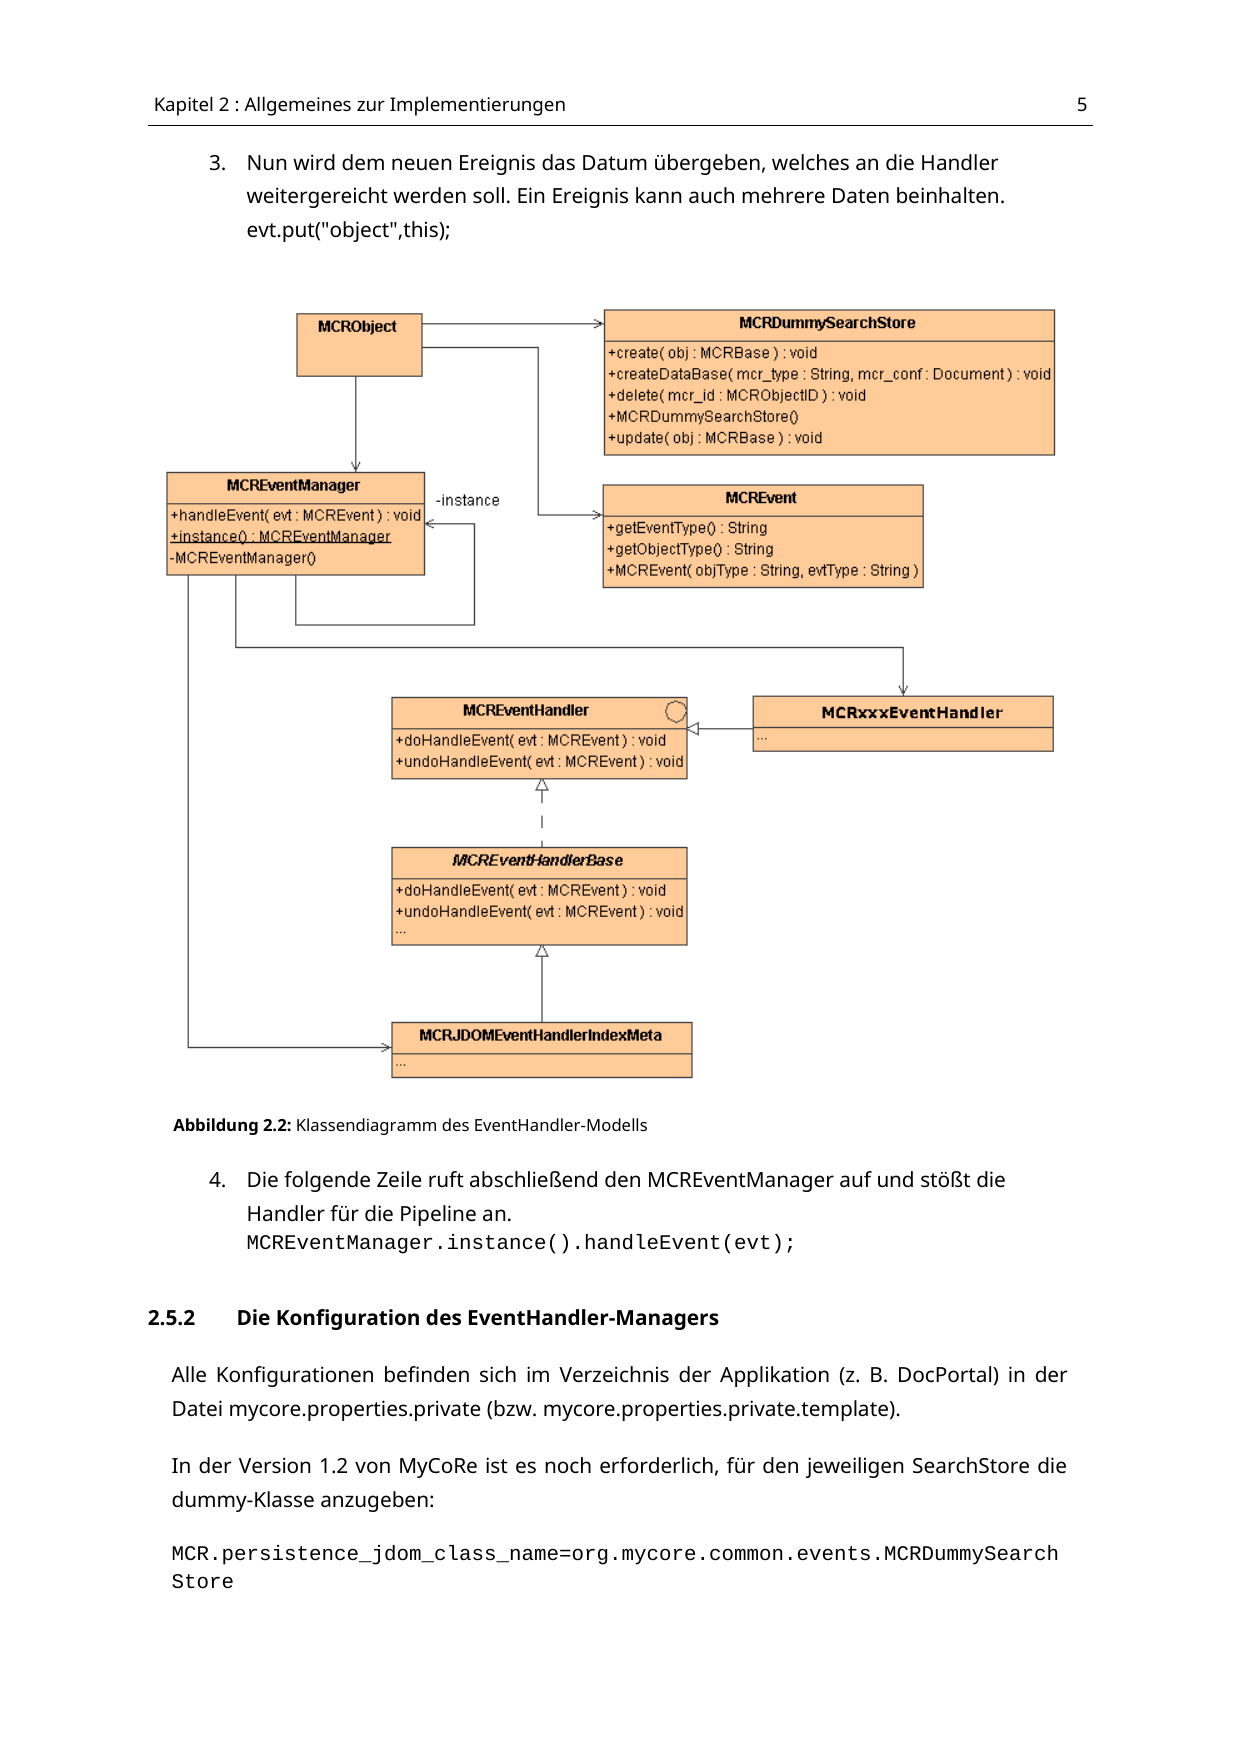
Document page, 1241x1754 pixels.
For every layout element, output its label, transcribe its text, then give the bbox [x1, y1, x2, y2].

list Abbildung 2.2: Klassendiagramm des EventHandler-Modells [173, 1097, 1071, 1136]
subtitle Die Konfiguration des EventHandler-Managers [148, 1303, 1092, 1331]
list Die folgende Zeile ruft abschließend den MCREventManager auf und stößt die Handler für die Pipeline an. MCREventManager.instance().handleEvent(evt); [209, 1136, 1069, 1256]
text MCR.persistence_jdom_class_name=org.mycore.common.events.MCRDummySearchStore [171, 1543, 1069, 1594]
text Alle Konfigurationen befinden sich im Verzeichnis der Applikation (z. B. DocPortal) in der Datei mycore.properties.private (bzw. mycore.properties.private.template). [171, 1360, 1069, 1422]
list [1071, 267, 1094, 1136]
text In der Version 1.2 von MyCoRe ist es noch erforderlich, für den jeweiligen SearchStore die dummy-Klasse anzugeben: [171, 1451, 1069, 1513]
list Nun wird dem neuen Ereignis das Datum übergeben, welches an die Handler weitergereicht werden soll. Ein Ereignis kann auch mehrere Daten beinhalten. evt.put("object",this); [209, 148, 1069, 243]
picture [149, 267, 1079, 1097]
